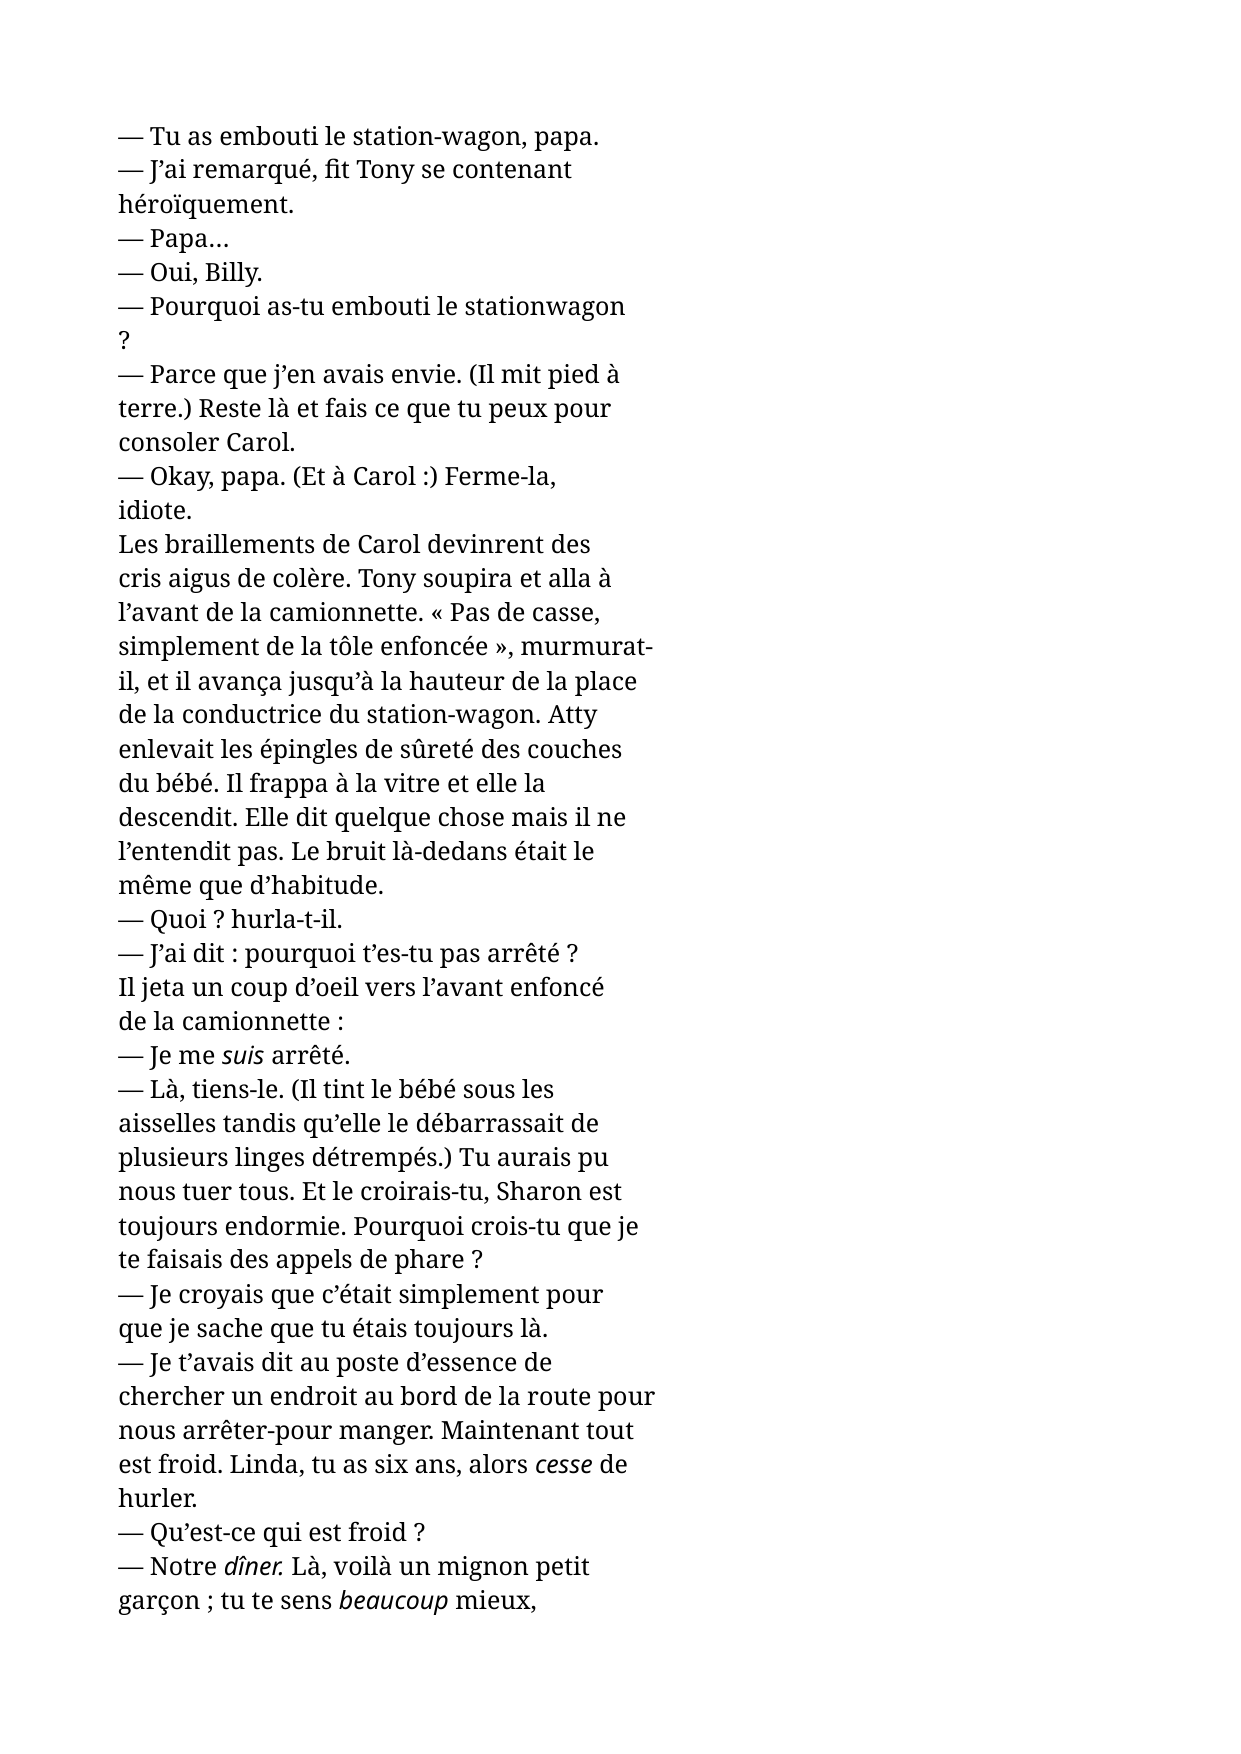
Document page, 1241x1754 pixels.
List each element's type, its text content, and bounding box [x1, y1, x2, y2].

text l’entendit pas. Le bruit là-dedans était le [118, 833, 1122, 867]
text l’avant de la camionnette. « Pas de casse, [118, 595, 1122, 629]
text enlevait les épingles de sûreté des couches [118, 731, 1122, 765]
text — Oui, Billy. [118, 254, 1122, 288]
text terre.) Reste là et fais ce que tu peux pour [118, 391, 1122, 425]
text — J’ai remarqué, fit Tony se contenant [118, 152, 1122, 186]
text chercher un endroit au bord de la route pour [118, 1378, 1122, 1412]
text que je sache que tu étais toujours là. [118, 1310, 1122, 1344]
text — Notre dîner. Là, voilà un mignon petit [118, 1549, 1122, 1583]
text — Je t’avais dit au poste d’essence de [118, 1344, 1122, 1378]
text Il jeta un coup d’oeil vers l’avant enfoncé [118, 970, 1122, 1004]
text — Là, tiens-le. (Il tint le bébé sous les [118, 1072, 1122, 1106]
text — Pourquoi as-tu embouti le stationwagon [118, 288, 1122, 322]
text plusieurs linges détrempés.) Tu aurais pu [118, 1140, 1122, 1174]
text ? [118, 322, 1122, 357]
text cris aigus de colère. Tony soupira et alla à [118, 561, 1122, 595]
text est froid. Linda, tu as six ans, alors cesse de [118, 1447, 1122, 1481]
text consoler Carol. [118, 425, 1122, 459]
text de la camionnette : [118, 1004, 1122, 1038]
text nous tuer tous. Et le croirais-tu, Sharon est [118, 1174, 1122, 1208]
text — Je me suis arrêté. [118, 1038, 1122, 1072]
text Les braillements de Carol devinrent des [118, 527, 1122, 561]
text descendit. Elle dit quelque chose mais il ne [118, 799, 1122, 833]
text aisselles tandis qu’elle le débarrassait de [118, 1106, 1122, 1140]
text — Tu as embouti le station-wagon, papa. [118, 118, 1122, 152]
text simplement de la tôle enfoncée », murmurat- [118, 629, 1122, 663]
text — Qu’est-ce qui est froid ? [118, 1515, 1122, 1549]
text idiote. [118, 493, 1122, 527]
text garçon ; tu te sens beaucoup mieux, [118, 1583, 1122, 1617]
text toujours endormie. Pourquoi crois-tu que je [118, 1208, 1122, 1242]
text du bébé. Il frappa à la vitre et elle la [118, 765, 1122, 799]
text de la conductrice du station-wagon. Atty [118, 697, 1122, 731]
text — J’ai dit : pourquoi t’es-tu pas arrêté ? [118, 936, 1122, 970]
text héroïquement. [118, 186, 1122, 220]
text — Okay, papa. (Et à Carol :) Ferme-la, [118, 459, 1122, 493]
text — Quoi ? hurla-t-il. [118, 902, 1122, 936]
text — Parce que j’en avais envie. (Il mit pied à [118, 357, 1122, 391]
text il, et il avança jusqu’à la hauteur de la place [118, 663, 1122, 697]
text — Je croyais que c’était simplement pour [118, 1276, 1122, 1310]
text même que d’habitude. [118, 867, 1122, 902]
text hurler. [118, 1481, 1122, 1515]
text te faisais des appels de phare ? [118, 1242, 1122, 1276]
text nous arrêter-pour manger. Maintenant tout [118, 1412, 1122, 1447]
text — Papa… [118, 220, 1122, 254]
